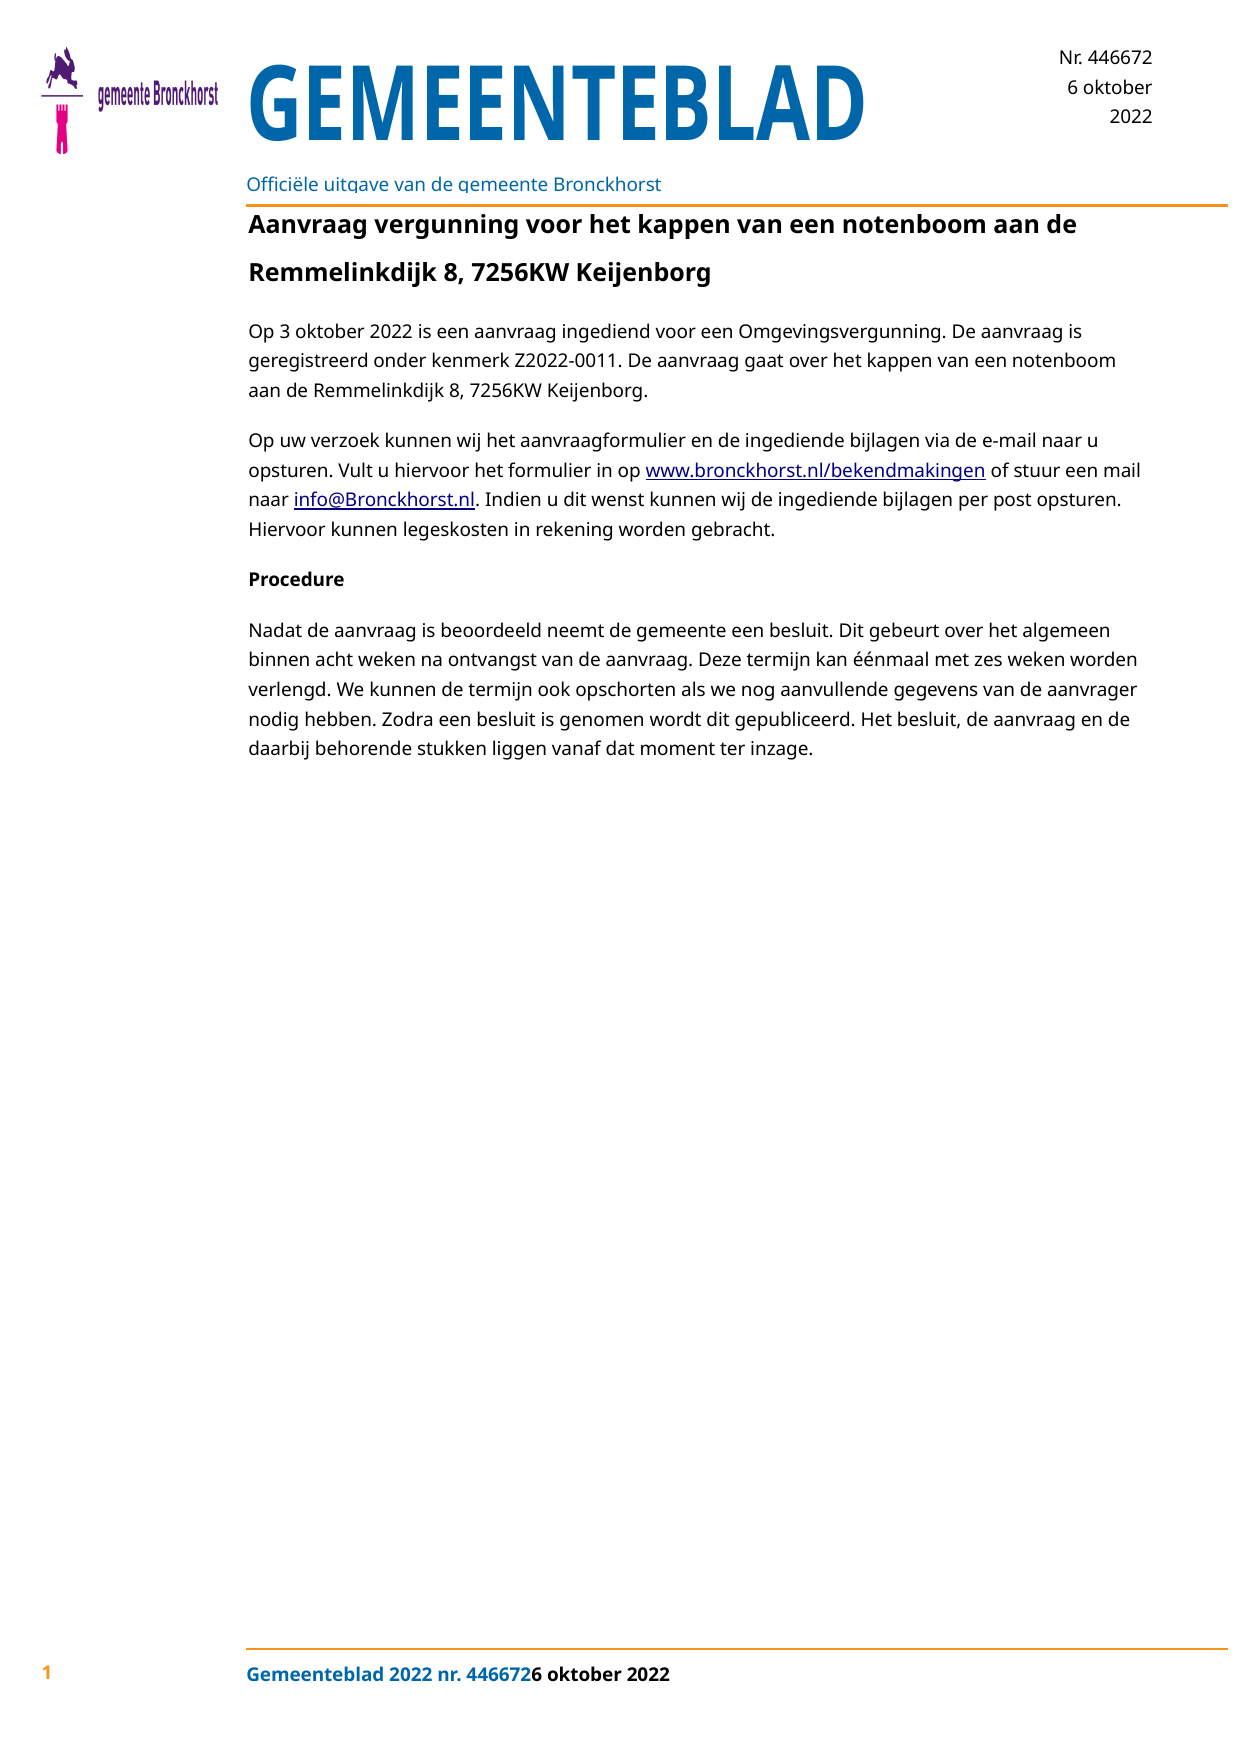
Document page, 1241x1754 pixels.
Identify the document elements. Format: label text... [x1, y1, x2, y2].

text Op 3 oktober 2022 is een aanvraag ingediend voor een Omgevingsvergunning. De aanvraag is geregistreerd onder kenmerk Z2022-0011. De aanvraag gaat over het kappen van een notenboom aan de Remmelinkdijk 8, 7256KW Keijenborg. [248, 318, 1152, 403]
picture [41, 47, 231, 172]
text Procedure [248, 567, 1152, 592]
text Op uw verzoek kunnen wij het aanvraagformulier en de ingediende bijlagen via de e-mail naar u opsturen. Vult u hiervoor het formulier in op www.bronckhorst.nl/bekendmakingen of stuur een mail naar info@Bronckhorst.nl. Indien u dit wenst kunnen wij de ingediende bijlagen per post opsturen. Hiervoor kunnen legeskosten in rekening worden gebracht. [248, 427, 1152, 542]
text Aanvraag vergunning voor het kappen van een notenboom aan de Remmelinkdijk 8, 7256KW Keijenborg [248, 207, 1152, 288]
text Nadat de aanvraag is beoordeeld neemt de gemeente een besluit. Dit gebeurt over het algemeen binnen acht weken na ontvangst van de aanvraag. Deze termijn kan éénmaal met zes weken worden verlengd. We kunnen de termijn ook opschorten als we nog aanvullende gegevens van de aanvrager nodig hebben. Zodra een besluit is genomen wordt dit gepubliceerd. Het besluit, de aanvraag en de daarbij behorende stukken liggen vanaf dat moment ter inzage. [248, 617, 1152, 761]
